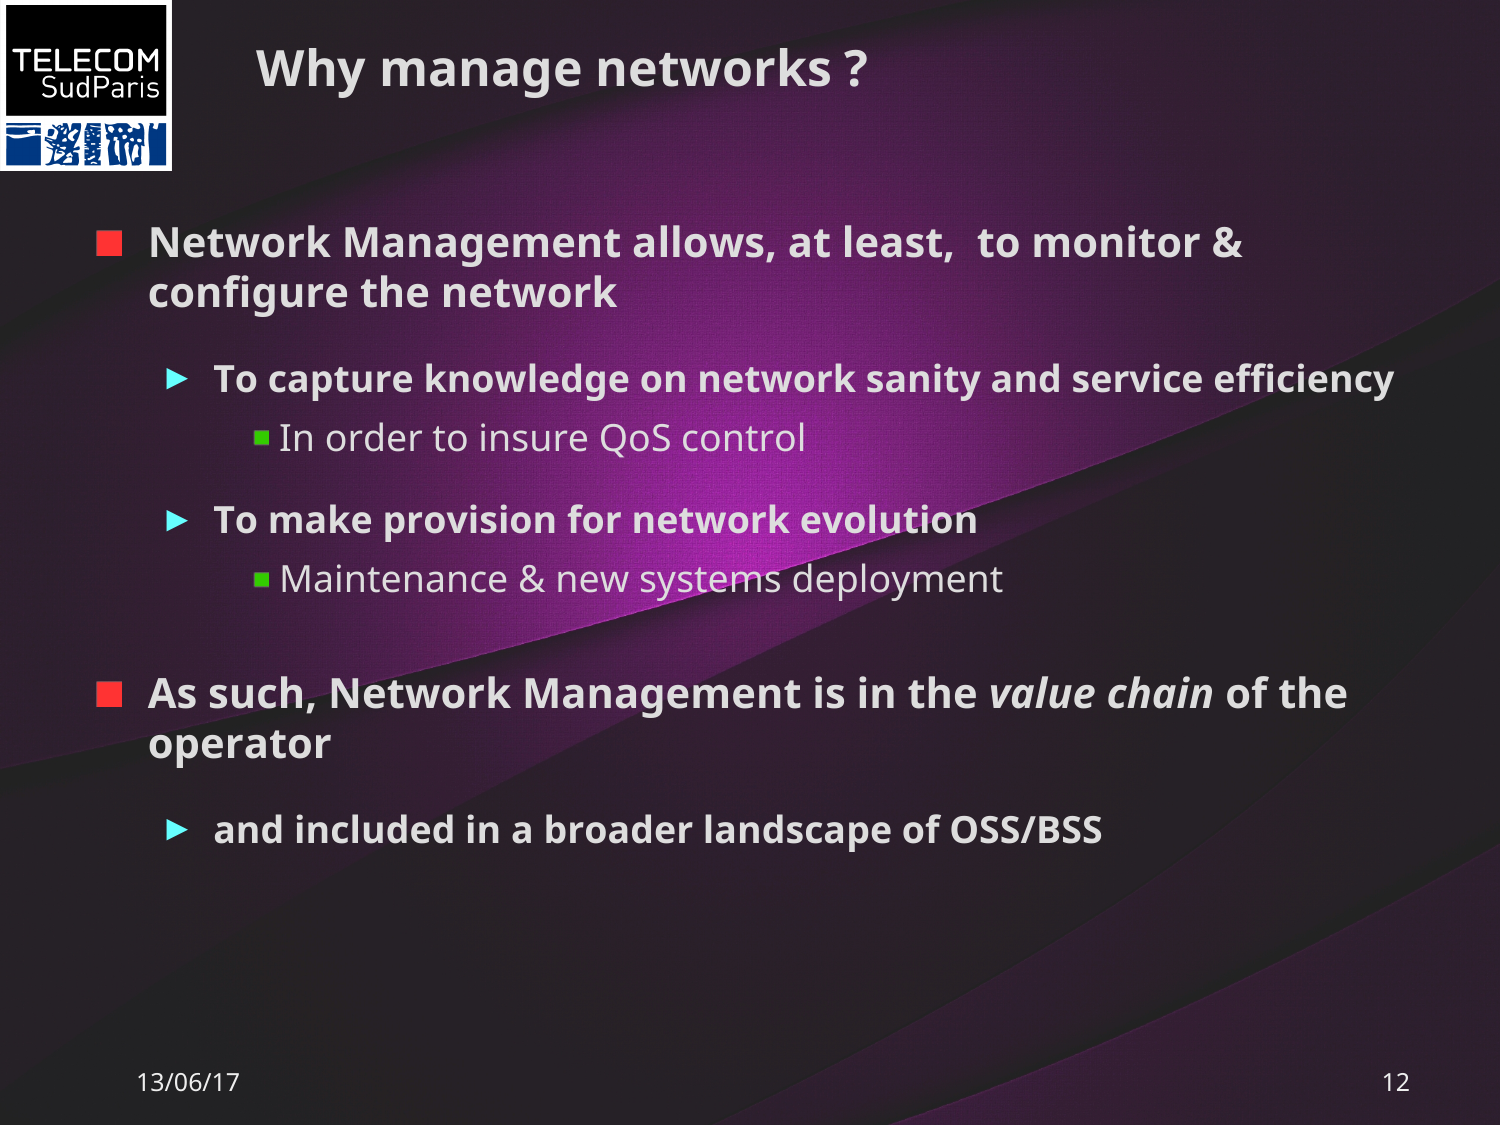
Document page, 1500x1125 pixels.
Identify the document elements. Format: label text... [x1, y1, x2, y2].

list Network Management allows, at least, to monitor & configure the network To capture knowledge on network sanity and service efficiency In order to insure QoS control To make provision for network evolution Maintenance & new systems deployment As such, Network Management is in the value chain of the operator and included in a broader landscape of OSS/BSS [76, 207, 1427, 977]
picture [0, 0, 1500, 1125]
title Why manage networks ? [242, 7, 1436, 126]
